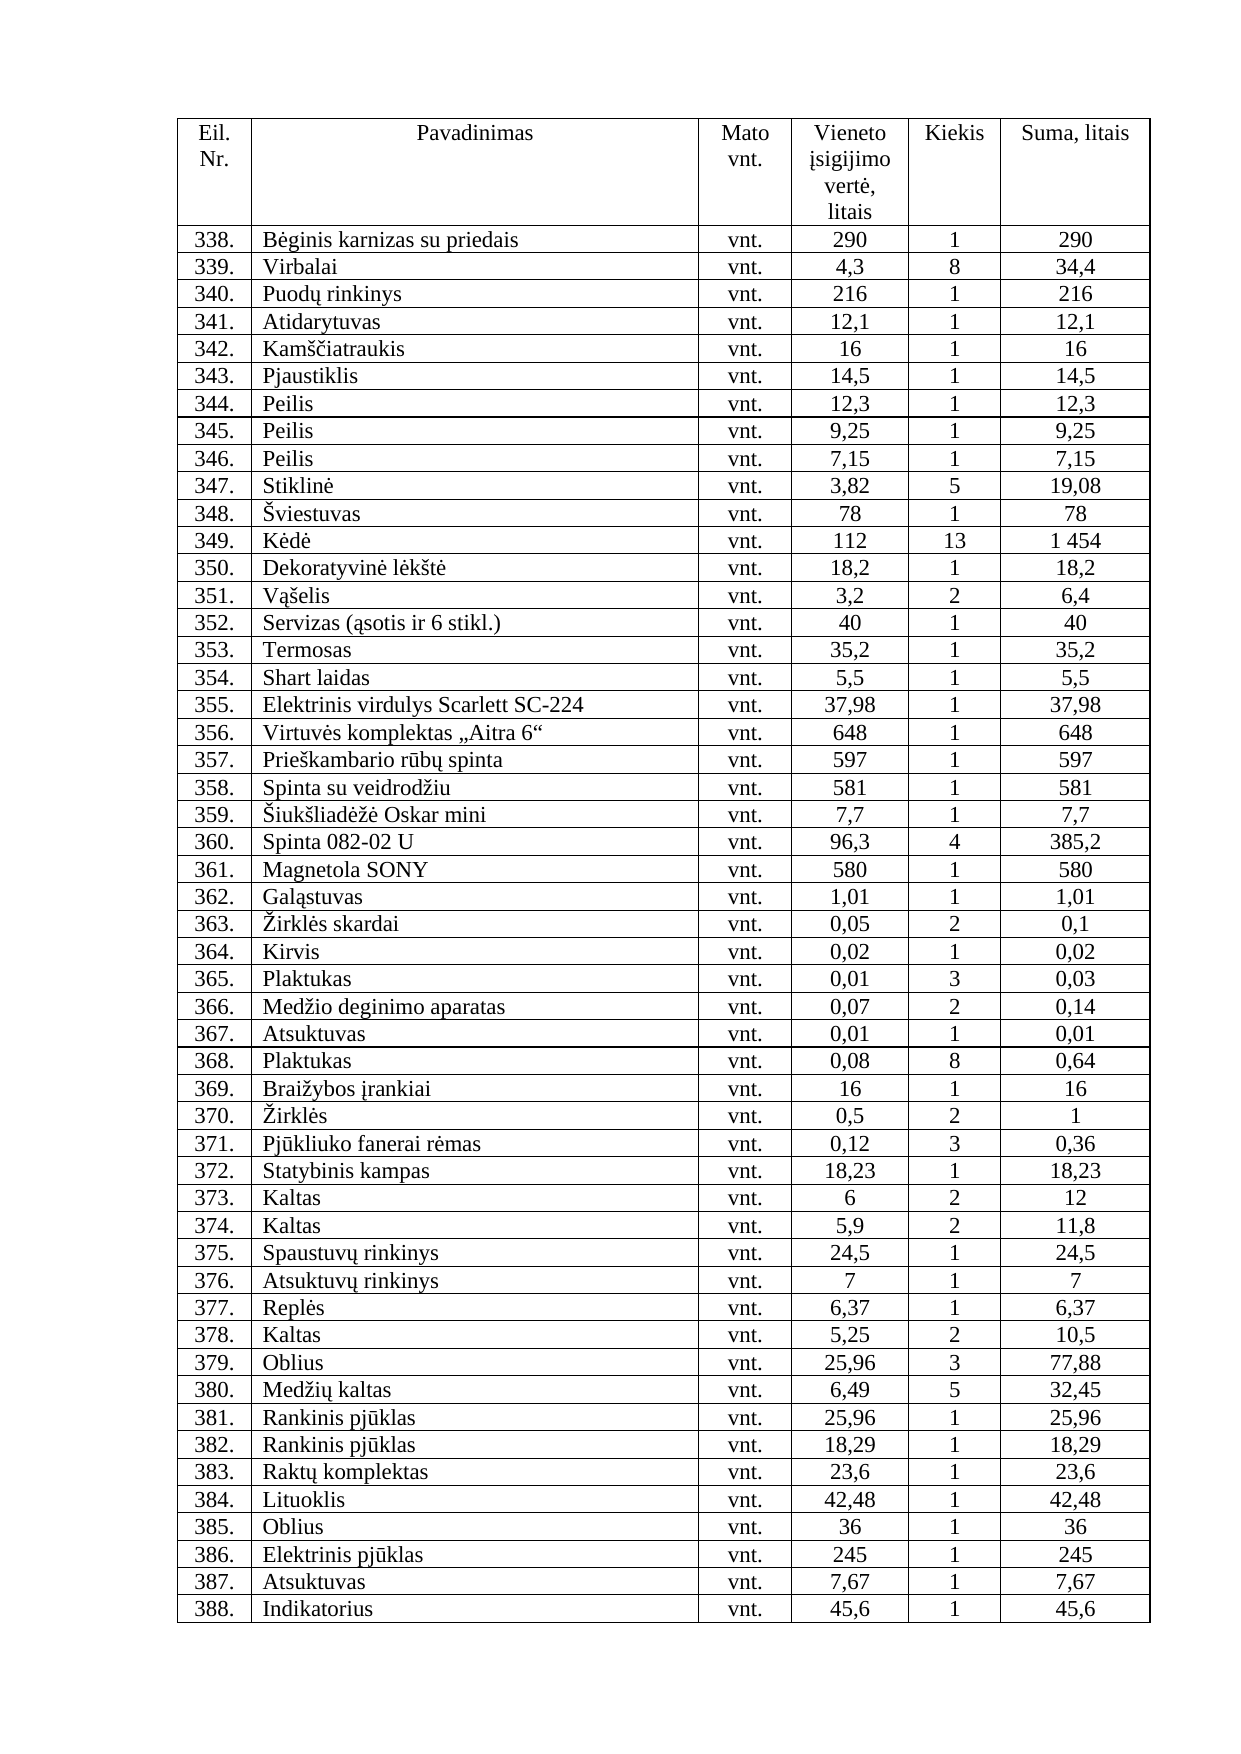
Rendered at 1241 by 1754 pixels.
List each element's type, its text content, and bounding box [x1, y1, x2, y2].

table_cell 1 [909, 664, 1000, 690]
table_cell 40 [792, 609, 908, 636]
table_cell 1 [909, 445, 1000, 471]
table_cell 6,4 [1001, 582, 1149, 608]
table_cell Bėginis karnizas su priedais [252, 226, 698, 252]
table_cell Replės [252, 1294, 698, 1320]
table_cell 385,2 [1001, 828, 1149, 855]
table_cell 35,2 [792, 637, 908, 663]
table_cell 1 [909, 226, 1000, 252]
table_cell 14,5 [792, 363, 908, 389]
table_cell 19,08 [1001, 472, 1149, 498]
table_cell vnt. [699, 472, 791, 498]
table_cell 361. [178, 856, 251, 882]
table_cell 14,5 [1001, 363, 1149, 389]
table_cell vnt. [699, 1294, 791, 1320]
table_cell Atsuktuvas [252, 1568, 698, 1594]
table_cell 382. [178, 1431, 251, 1457]
table_cell 648 [1001, 719, 1149, 745]
table_cell vnt. [699, 363, 791, 389]
table_cell 16 [1001, 335, 1149, 362]
table_cell 1 [909, 1020, 1000, 1046]
table_cell 0,02 [1001, 938, 1149, 964]
table_cell vnt. [699, 500, 791, 526]
table_cell vnt. [699, 1486, 791, 1512]
table_cell 341. [178, 308, 251, 334]
table_cell 18,2 [1001, 554, 1149, 581]
table_cell 1 [909, 1431, 1000, 1457]
table_cell 24,5 [1001, 1239, 1149, 1266]
table_cell 8 [909, 1048, 1000, 1074]
table_cell 7,7 [792, 801, 908, 827]
table_cell vnt. [699, 746, 791, 772]
table_cell 351. [178, 582, 251, 608]
table_cell 25,96 [792, 1349, 908, 1375]
table_cell vnt. [699, 582, 791, 608]
table_cell vnt. [699, 1212, 791, 1238]
table_cell 343. [178, 363, 251, 389]
table_cell Kaltas [252, 1212, 698, 1238]
table_cell Atsuktuvų rinkinys [252, 1267, 698, 1293]
table_cell Spinta su veidrodžiu [252, 774, 698, 800]
table_cell 24,5 [792, 1239, 908, 1266]
table_cell 1 [909, 1486, 1000, 1512]
table_cell 340. [178, 280, 251, 307]
table_cell vnt. [699, 637, 791, 663]
table_cell 216 [792, 280, 908, 307]
table_cell 581 [792, 774, 908, 800]
table_cell 1 [909, 390, 1000, 416]
table_cell vnt. [699, 253, 791, 279]
table_cell 78 [1001, 500, 1149, 526]
table_cell vnt. [699, 1267, 791, 1293]
table_cell 345. [178, 418, 251, 444]
table_cell 386. [178, 1541, 251, 1567]
table_cell Spinta 082-02 U [252, 828, 698, 855]
table_cell 25,96 [792, 1404, 908, 1430]
table_cell 245 [1001, 1541, 1149, 1567]
table_cell 1 [909, 1267, 1000, 1293]
table_cell 12,1 [1001, 308, 1149, 334]
table_cell 380. [178, 1376, 251, 1403]
table_cell vnt. [699, 335, 791, 362]
table_cell 96,3 [792, 828, 908, 855]
table_cell 1 [909, 1157, 1000, 1183]
table_cell 7 [1001, 1267, 1149, 1293]
table_cell Oblius [252, 1513, 698, 1539]
table_cell 1 [909, 801, 1000, 827]
table_cell 3 [909, 1349, 1000, 1375]
table_cell 6,37 [1001, 1294, 1149, 1320]
table_cell vnt. [699, 1404, 791, 1430]
table_cell 1 [1001, 1102, 1149, 1129]
table_cell vnt. [699, 226, 791, 252]
table_cell 112 [792, 527, 908, 553]
table_cell 1 [909, 1239, 1000, 1266]
table_cell 2 [909, 582, 1000, 608]
table_cell 1 [909, 746, 1000, 772]
table_header Kiekis [909, 119, 1000, 224]
table_cell 1 [909, 938, 1000, 964]
table_cell vnt. [699, 965, 791, 992]
table_cell 350. [178, 554, 251, 581]
table_cell 6,49 [792, 1376, 908, 1403]
table_cell 5,5 [792, 664, 908, 690]
table_cell 597 [792, 746, 908, 772]
table_cell 1 [909, 280, 1000, 307]
table_cell 7,67 [1001, 1568, 1149, 1594]
table_cell 18,2 [792, 554, 908, 581]
table_cell vnt. [699, 1349, 791, 1375]
table_cell Shart laidas [252, 664, 698, 690]
table_cell vnt. [699, 883, 791, 909]
table_cell vnt. [699, 719, 791, 745]
table_cell 12,3 [1001, 390, 1149, 416]
table_cell 18,23 [1001, 1157, 1149, 1183]
table_cell 0,5 [792, 1102, 908, 1129]
table_cell Stiklinė [252, 472, 698, 498]
table_cell 1 [909, 883, 1000, 909]
table_cell 1 [909, 1568, 1000, 1594]
table_cell 42,48 [1001, 1486, 1149, 1512]
table_cell Prieškambario rūbų spinta [252, 746, 698, 772]
table_cell 368. [178, 1048, 251, 1074]
table_cell 388. [178, 1595, 251, 1622]
table_cell Dekoratyvinė lėkštė [252, 554, 698, 581]
table_cell vnt. [699, 1130, 791, 1156]
table_cell 360. [178, 828, 251, 855]
table_cell Galąstuvas [252, 883, 698, 909]
table_cell 356. [178, 719, 251, 745]
table_cell vnt. [699, 308, 791, 334]
table_cell 369. [178, 1075, 251, 1101]
table_cell 12,1 [792, 308, 908, 334]
table_cell 5,9 [792, 1212, 908, 1238]
table_cell 1 [909, 609, 1000, 636]
table_cell 1 [909, 1075, 1000, 1101]
table_header Vieneto įsigijimo vertė, litais [792, 119, 908, 224]
table_cell 1 454 [1001, 527, 1149, 553]
table_cell 45,6 [1001, 1595, 1149, 1622]
table_cell 290 [792, 226, 908, 252]
table_cell vnt. [699, 554, 791, 581]
table_cell 13 [909, 527, 1000, 553]
table_cell 45,6 [792, 1595, 908, 1622]
table_cell 0,36 [1001, 1130, 1149, 1156]
table_cell vnt. [699, 418, 791, 444]
table_cell 12,3 [792, 390, 908, 416]
table_cell 344. [178, 390, 251, 416]
table_cell Rankinis pjūklas [252, 1404, 698, 1430]
table_cell 1 [909, 308, 1000, 334]
table_cell Pjaustiklis [252, 363, 698, 389]
table_cell 1 [909, 774, 1000, 800]
table_cell Plaktukas [252, 1048, 698, 1074]
table_cell 0,02 [792, 938, 908, 964]
table_cell 342. [178, 335, 251, 362]
table_cell 12 [1001, 1185, 1149, 1211]
table_cell vnt. [699, 445, 791, 471]
table_cell vnt. [699, 1239, 791, 1266]
table_cell 346. [178, 445, 251, 471]
table_cell 373. [178, 1185, 251, 1211]
table_cell 0,14 [1001, 993, 1149, 1019]
table_cell 16 [792, 335, 908, 362]
table_cell 365. [178, 965, 251, 992]
table_cell 36 [792, 1513, 908, 1539]
table_cell vnt. [699, 774, 791, 800]
table_cell 374. [178, 1212, 251, 1238]
table_cell 1 [909, 1294, 1000, 1320]
table_cell 1 [909, 1595, 1000, 1622]
table_cell 5 [909, 472, 1000, 498]
table_cell Braižybos įrankiai [252, 1075, 698, 1101]
table_cell Oblius [252, 1349, 698, 1375]
table_cell 4 [909, 828, 1000, 855]
table_cell Medžių kaltas [252, 1376, 698, 1403]
table_cell 290 [1001, 226, 1149, 252]
table_cell Peilis [252, 418, 698, 444]
table_cell 10,5 [1001, 1321, 1149, 1348]
table_cell 1 [909, 637, 1000, 663]
table_cell 377. [178, 1294, 251, 1320]
table_cell vnt. [699, 1595, 791, 1622]
table_cell vnt. [699, 1185, 791, 1211]
table_cell 0,01 [1001, 1020, 1149, 1046]
table_cell Kirvis [252, 938, 698, 964]
table_cell 3,2 [792, 582, 908, 608]
table_cell Atidarytuvas [252, 308, 698, 334]
table_cell Atsuktuvas [252, 1020, 698, 1046]
table_cell Peilis [252, 445, 698, 471]
table_cell Lituoklis [252, 1486, 698, 1512]
table_cell 1 [909, 1513, 1000, 1539]
table_cell 9,25 [1001, 418, 1149, 444]
table_cell 352. [178, 609, 251, 636]
table_cell 364. [178, 938, 251, 964]
table_cell 0,08 [792, 1048, 908, 1074]
table_cell Šiukšliadėžė Oskar mini [252, 801, 698, 827]
table_cell 35,2 [1001, 637, 1149, 663]
table_header Suma, litais [1001, 119, 1149, 224]
table_cell 3 [909, 1130, 1000, 1156]
table_cell 16 [792, 1075, 908, 1101]
table_cell vnt. [699, 691, 791, 718]
table_cell vnt. [699, 856, 791, 882]
table_cell Pjūkliuko fanerai rėmas [252, 1130, 698, 1156]
table_cell 355. [178, 691, 251, 718]
table_cell 375. [178, 1239, 251, 1266]
table_cell 4,3 [792, 253, 908, 279]
table_cell 1 [909, 418, 1000, 444]
table_cell 367. [178, 1020, 251, 1046]
table_cell Kamščiatraukis [252, 335, 698, 362]
table_cell 580 [792, 856, 908, 882]
table_cell 0,01 [792, 1020, 908, 1046]
table_cell vnt. [699, 1376, 791, 1403]
table_cell 384. [178, 1486, 251, 1512]
table_cell 580 [1001, 856, 1149, 882]
table_cell vnt. [699, 911, 791, 937]
table_cell Termosas [252, 637, 698, 663]
table_cell vnt. [699, 1431, 791, 1457]
table_header Eil. Nr. [178, 119, 251, 224]
table_cell 381. [178, 1404, 251, 1430]
table_cell 359. [178, 801, 251, 827]
table_cell vnt. [699, 664, 791, 690]
table_cell 1 [909, 856, 1000, 882]
table_cell 7,7 [1001, 801, 1149, 827]
table_cell vnt. [699, 609, 791, 636]
table_cell 1,01 [792, 883, 908, 909]
table_cell Peilis [252, 390, 698, 416]
table_cell 366. [178, 993, 251, 1019]
table_cell 385. [178, 1513, 251, 1539]
table_cell 0,12 [792, 1130, 908, 1156]
table_cell vnt. [699, 1513, 791, 1539]
table_cell 1 [909, 691, 1000, 718]
table_cell Kaltas [252, 1321, 698, 1348]
table_cell 338. [178, 226, 251, 252]
table_header Mato vnt. [699, 119, 791, 224]
table_cell 353. [178, 637, 251, 663]
table_cell 5 [909, 1376, 1000, 1403]
table_cell 37,98 [1001, 691, 1149, 718]
table_cell vnt. [699, 1102, 791, 1129]
table_cell Žirklės [252, 1102, 698, 1129]
table_cell 581 [1001, 774, 1149, 800]
table_cell Medžio deginimo aparatas [252, 993, 698, 1019]
table_cell 16 [1001, 1075, 1149, 1101]
table_cell Servizas (ąsotis ir 6 stikl.) [252, 609, 698, 636]
table_cell 7,15 [792, 445, 908, 471]
table_cell 6 [792, 1185, 908, 1211]
table_cell Elektrinis pjūklas [252, 1541, 698, 1567]
table_cell 358. [178, 774, 251, 800]
table_cell 11,8 [1001, 1212, 1149, 1238]
table_cell Vąšelis [252, 582, 698, 608]
table_cell 339. [178, 253, 251, 279]
table_cell Šviestuvas [252, 500, 698, 526]
table_cell vnt. [699, 828, 791, 855]
table_cell vnt. [699, 801, 791, 827]
table_cell 1 [909, 1541, 1000, 1567]
table_cell 32,45 [1001, 1376, 1149, 1403]
table_cell 18,29 [792, 1431, 908, 1457]
table_cell 648 [792, 719, 908, 745]
table_cell Raktų komplektas [252, 1459, 698, 1485]
table_cell 77,88 [1001, 1349, 1149, 1375]
table_cell Spaustuvų rinkinys [252, 1239, 698, 1266]
table_cell 2 [909, 993, 1000, 1019]
table_cell 23,6 [792, 1459, 908, 1485]
table_cell 36 [1001, 1513, 1149, 1539]
table_cell vnt. [699, 390, 791, 416]
table_cell 3,82 [792, 472, 908, 498]
table_cell Elektrinis virdulys Scarlett SC-224 [252, 691, 698, 718]
table_cell 1 [909, 500, 1000, 526]
table_cell 18,23 [792, 1157, 908, 1183]
table_cell 245 [792, 1541, 908, 1567]
table_cell 7,67 [792, 1568, 908, 1594]
table_cell vnt. [699, 1020, 791, 1046]
table_cell 2 [909, 911, 1000, 937]
table_cell Indikatorius [252, 1595, 698, 1622]
table_cell 34,4 [1001, 253, 1149, 279]
table_cell Rankinis pjūklas [252, 1431, 698, 1457]
table_cell 0,1 [1001, 911, 1149, 937]
table_cell 1 [909, 363, 1000, 389]
table_cell 0,64 [1001, 1048, 1149, 1074]
table_cell 371. [178, 1130, 251, 1156]
table_cell 1,01 [1001, 883, 1149, 909]
table_cell 372. [178, 1157, 251, 1183]
table_cell 40 [1001, 609, 1149, 636]
table_cell 2 [909, 1321, 1000, 1348]
table_cell 357. [178, 746, 251, 772]
table_cell 1 [909, 719, 1000, 745]
table_cell vnt. [699, 1075, 791, 1101]
table_cell 1 [909, 335, 1000, 362]
table_cell 42,48 [792, 1486, 908, 1512]
table_cell Žirklės skardai [252, 911, 698, 937]
table_cell vnt. [699, 1157, 791, 1183]
table_cell Statybinis kampas [252, 1157, 698, 1183]
table_cell vnt. [699, 1048, 791, 1074]
table_cell 363. [178, 911, 251, 937]
table_cell 216 [1001, 280, 1149, 307]
table_cell 2 [909, 1185, 1000, 1211]
table_cell vnt. [699, 938, 791, 964]
table_cell 347. [178, 472, 251, 498]
table_cell 0,07 [792, 993, 908, 1019]
table_cell Kėdė [252, 527, 698, 553]
table_cell 1 [909, 1459, 1000, 1485]
table_cell Magnetola SONY [252, 856, 698, 882]
table_cell vnt. [699, 1321, 791, 1348]
table_cell 0,03 [1001, 965, 1149, 992]
table_cell Plaktukas [252, 965, 698, 992]
table_cell 23,6 [1001, 1459, 1149, 1485]
table_cell vnt. [699, 1459, 791, 1485]
table_cell Puodų rinkinys [252, 280, 698, 307]
table_cell 362. [178, 883, 251, 909]
table_cell 2 [909, 1212, 1000, 1238]
table_cell 9,25 [792, 418, 908, 444]
table_cell 7 [792, 1267, 908, 1293]
table_cell vnt. [699, 1541, 791, 1567]
table_cell 7,15 [1001, 445, 1149, 471]
table_cell 3 [909, 965, 1000, 992]
table_cell Kaltas [252, 1185, 698, 1211]
table_cell 349. [178, 527, 251, 553]
table_cell 5,25 [792, 1321, 908, 1348]
table_cell 2 [909, 1102, 1000, 1129]
table_cell 387. [178, 1568, 251, 1594]
table_cell 378. [178, 1321, 251, 1348]
table_cell 5,5 [1001, 664, 1149, 690]
table_header Pavadinimas [252, 119, 698, 224]
table_cell 354. [178, 664, 251, 690]
table_cell 379. [178, 1349, 251, 1375]
table_cell 18,29 [1001, 1431, 1149, 1457]
table_cell vnt. [699, 527, 791, 553]
table_cell 370. [178, 1102, 251, 1129]
table_cell Virbalai [252, 253, 698, 279]
table_cell 37,98 [792, 691, 908, 718]
table_cell vnt. [699, 280, 791, 307]
table_cell 383. [178, 1459, 251, 1485]
table_cell 348. [178, 500, 251, 526]
table_cell vnt. [699, 1568, 791, 1594]
table_cell vnt. [699, 993, 791, 1019]
table_cell 376. [178, 1267, 251, 1293]
table_cell 0,01 [792, 965, 908, 992]
table_cell 597 [1001, 746, 1149, 772]
table_cell 78 [792, 500, 908, 526]
table_cell 1 [909, 554, 1000, 581]
table_cell 1 [909, 1404, 1000, 1430]
table_cell 25,96 [1001, 1404, 1149, 1430]
table_cell 8 [909, 253, 1000, 279]
table_cell 6,37 [792, 1294, 908, 1320]
table_cell Virtuvės komplektas „Aitra 6“ [252, 719, 698, 745]
table_cell 0,05 [792, 911, 908, 937]
